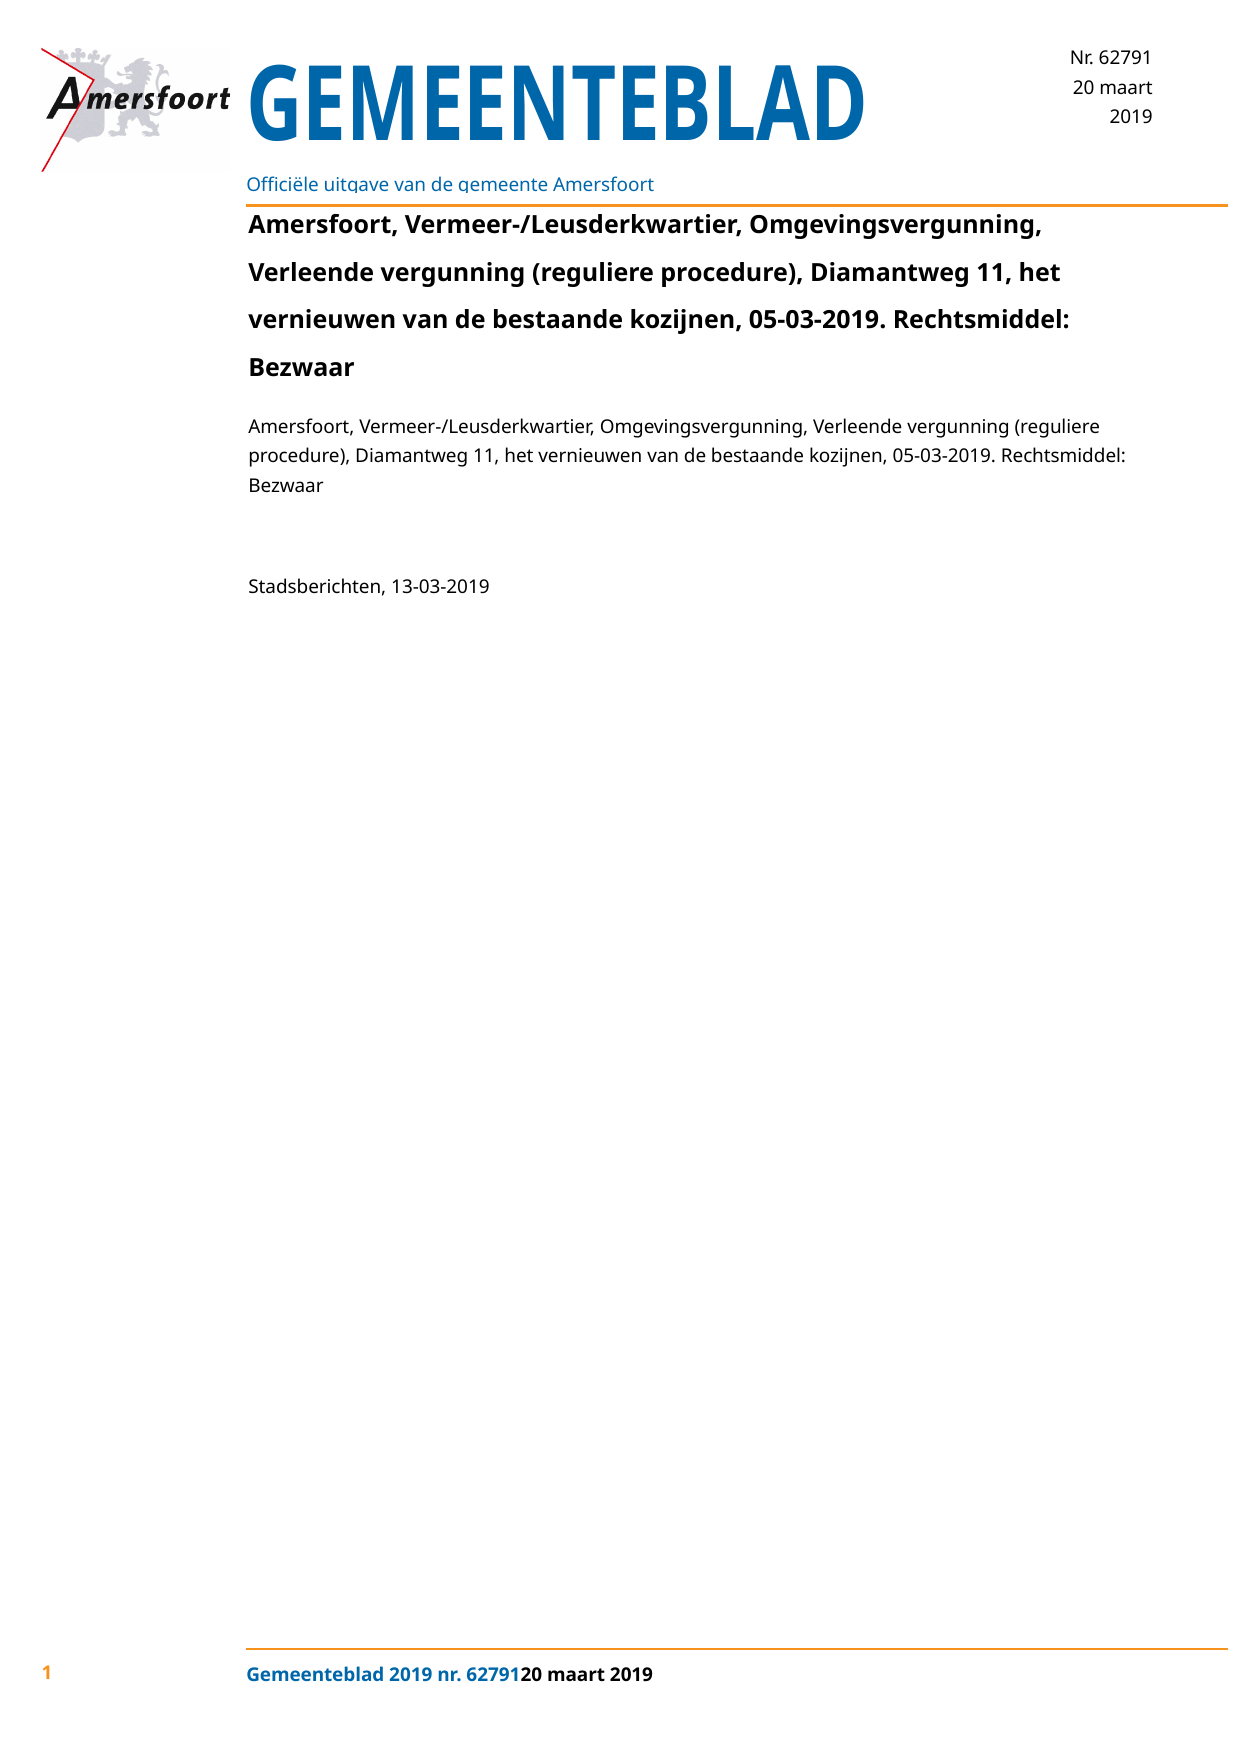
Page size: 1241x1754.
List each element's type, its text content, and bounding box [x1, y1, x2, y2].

text Stadsberichten, 13-03-2019 [248, 573, 1152, 599]
text Amersfoort, Vermeer-/Leusderkwartier, Omgevingsvergunning, Verleende vergunning (reguliere procedure), Diamantweg 11, het vernieuwen van de bestaande kozijnen, 05-03-2019. Rechtsmiddel: Bezwaar [248, 207, 1152, 384]
text Amersfoort, Vermeer-/Leusderkwartier, Omgevingsvergunning, Verleende vergunning (reguliere procedure), Diamantweg 11, het vernieuwen van de bestaande kozijnen, 05-03-2019. Rechtsmiddel: Bezwaar [248, 413, 1152, 498]
picture [41, 47, 231, 172]
